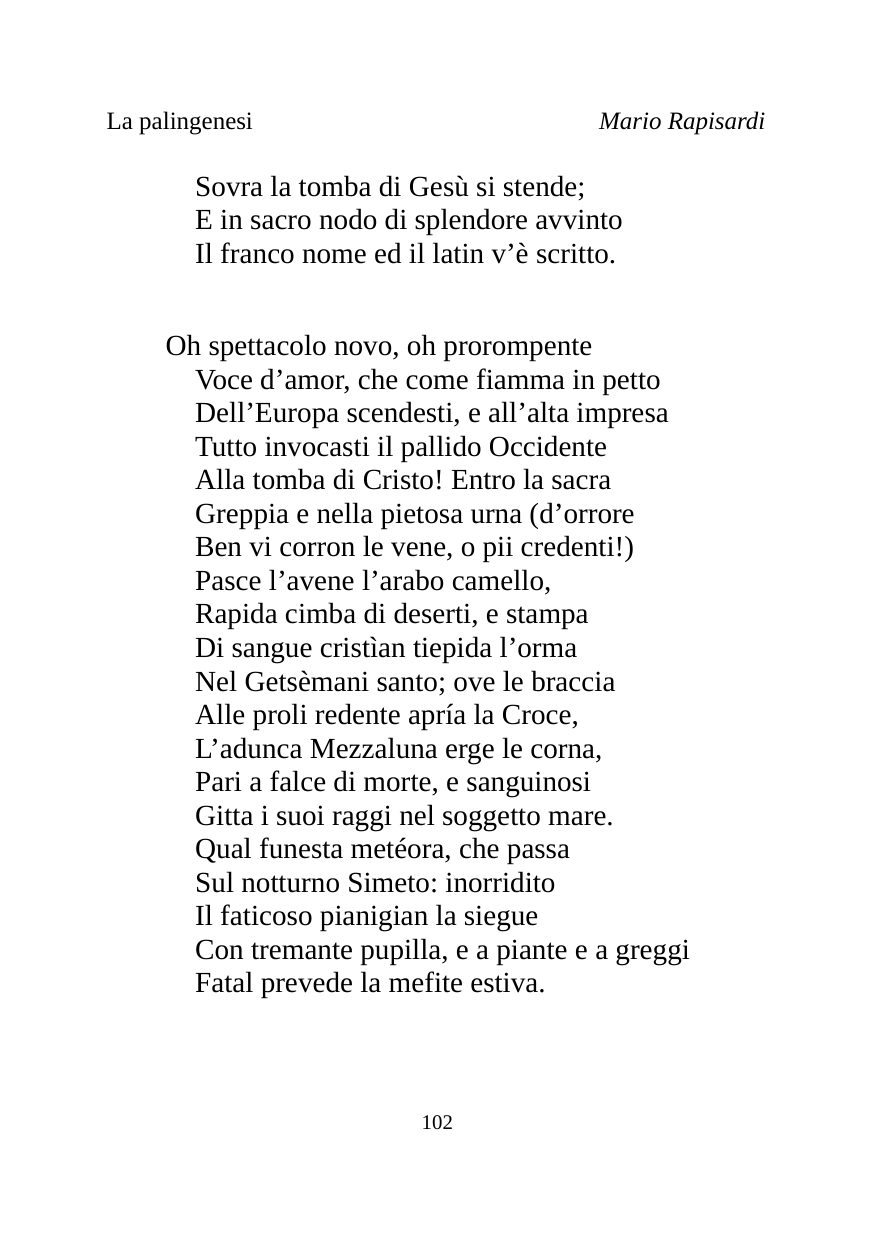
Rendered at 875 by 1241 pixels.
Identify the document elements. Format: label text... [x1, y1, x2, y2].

text Oh spettacolo novo, oh prorompente Voce d’amor, che come fiamma in petto Dell’Europa scendesti, e all’alta impresa Tutto invocasti il pallido Occidente Alla tomba di Cristo! Entro la sacra Greppia e nella pietosa urna (d’orrore Ben vi corron le vene, o pii credenti!) Pasce l’avene l’arabo camello, Rapida cimba di deserti, e stampa Di sangue cristìan tiepida l’orma Nel Getsèmani santo; ove le braccia Alle proli redente apría la Croce, L’adunca Mezzaluna erge le corna, Pari a falce di morte, e sanguinosi Gitta i suoi raggi nel soggetto mare. Qual funesta metéora, che passa Sul notturno Simeto: inorridito Il faticoso pianigian la siegue Con tremante pupilla, e a piante e a greggi Fatal prevede la mefite estiva. [165, 328, 768, 999]
text Sovra la tomba di Gesù si stende; E in sacro nodo di splendore avvinto Il franco nome ed il latin v’è scritto. [165, 169, 768, 269]
